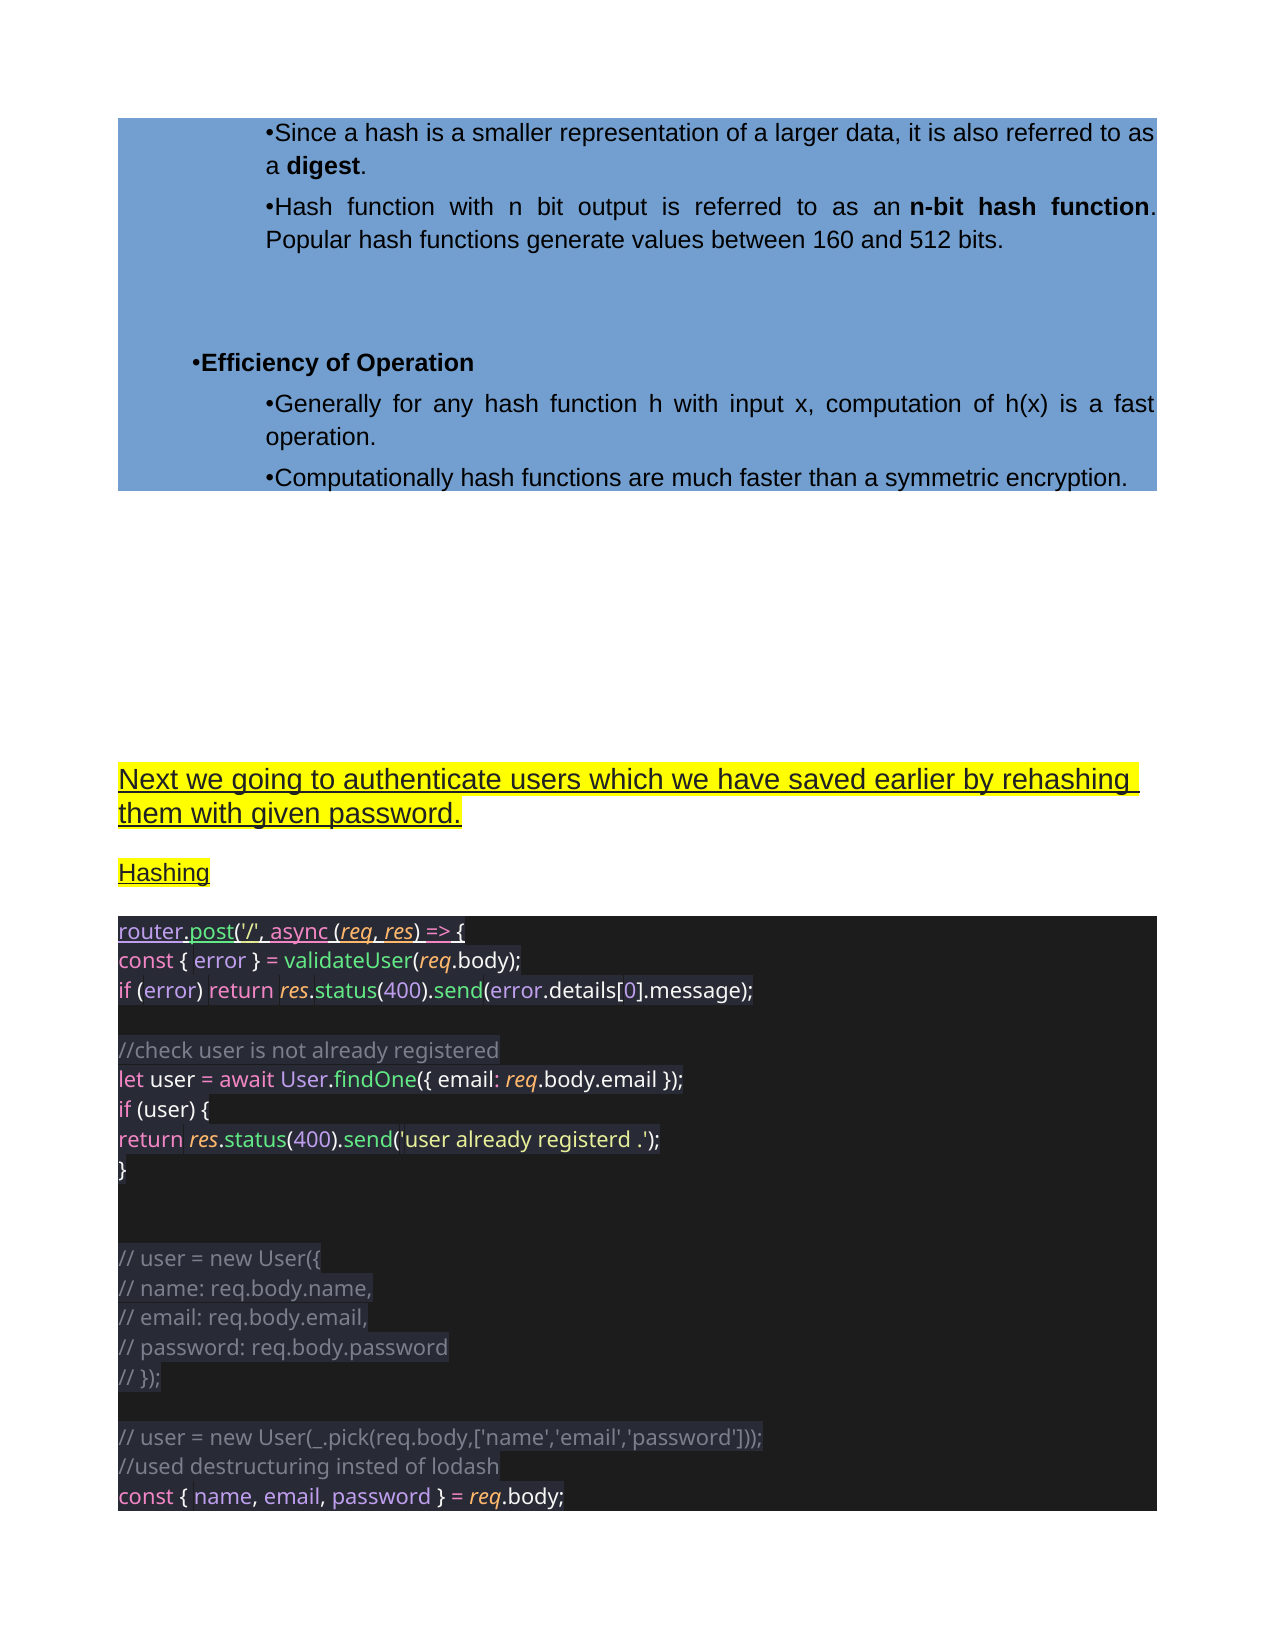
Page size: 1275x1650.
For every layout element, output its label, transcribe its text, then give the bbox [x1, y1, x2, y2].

text if (error) return res.status(400).send(error.details[0].message); [118, 975, 1157, 1005]
text const { error } = validateUser(req.body); [118, 945, 1157, 975]
text let user = await User.findOne({ email: req.body.email }); [118, 1064, 1157, 1094]
text Next we going to authenticate users which we have saved earlier by rehashing them with given password. [118, 762, 1157, 829]
text return res.status(400).send('user already registerd .'); [118, 1124, 1157, 1154]
text const { name, email, password } = req.body; [118, 1481, 1157, 1511]
list Since a hash is a smaller representation of a larger data, it is also referred to as a digest. [118, 118, 1157, 180]
text } [118, 1154, 1157, 1184]
text // email: req.body.email, [118, 1302, 1157, 1332]
text router.post('/', async (req, res) => { [118, 916, 1157, 945]
list Efficiency of Operation [118, 348, 1157, 377]
text // name: req.body.name, [118, 1273, 1157, 1302]
text if (user) { [118, 1094, 1157, 1124]
text //used destructuring insted of lodash [118, 1451, 1157, 1481]
text // password: req.body.password [118, 1332, 1157, 1362]
list Computationally hash functions are much faster than a symmetric encryption. [118, 463, 1157, 491]
list Hash function with n bit output is referred to as an n-bit hash function. Popular hash functions generate values between 160 and 512 bits. [118, 192, 1157, 254]
text // user = new User(_.pick(req.body,['name','email','password'])); [118, 1421, 1157, 1451]
text // user = new User({ [118, 1243, 1157, 1273]
text //check user is not already registered [118, 1035, 1157, 1064]
list Generally for any hash function h with input x, computation of h(x) is a fast operation. [118, 389, 1157, 451]
text Hashing [118, 858, 1157, 887]
text // }); [118, 1362, 1157, 1392]
